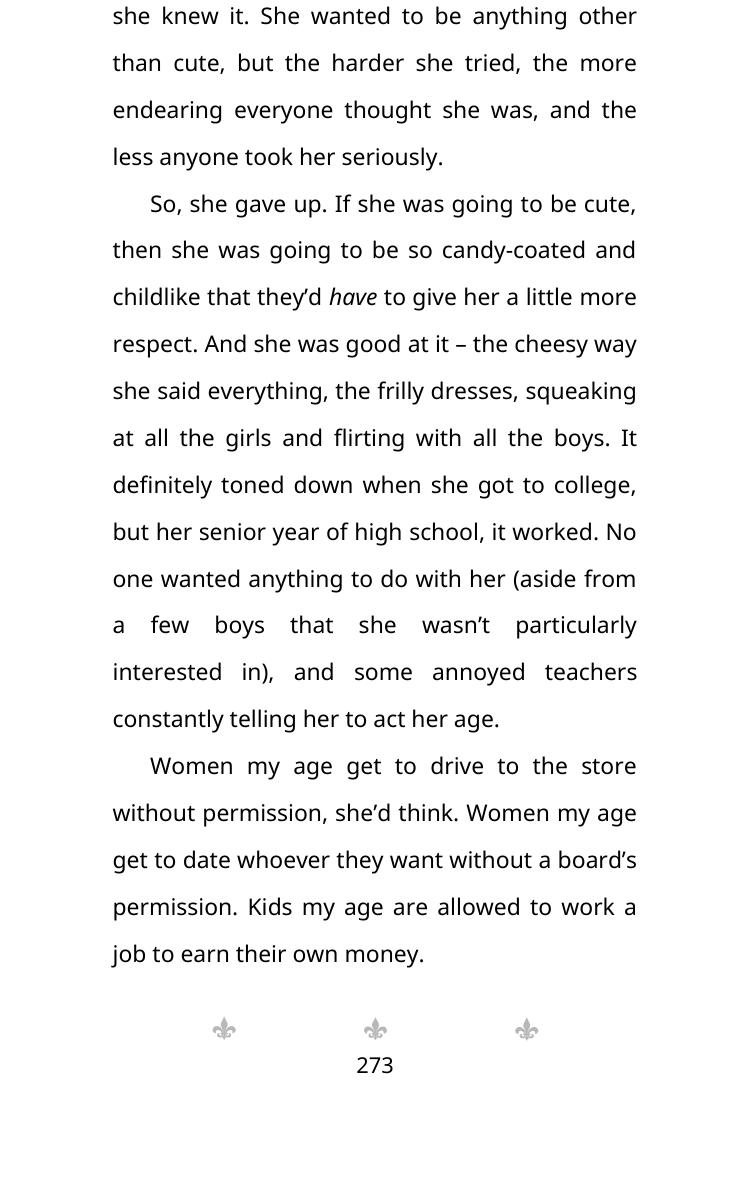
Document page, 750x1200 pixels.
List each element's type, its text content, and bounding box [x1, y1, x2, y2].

text she knew it. She wanted to be anything other than cute, but the harder she tried, the more endearing everyone thought she was, and the less anyone took her seriously. [112, 0, 637, 172]
text Women my age get to drive to the store without permission, she’d think. Women my age get to date whoever they want without a board’s permission. Kids my age are allowed to work a job to earn their own money. [112, 750, 637, 969]
text So, she gave up. If she was going to be cute, then she was going to be so candy-coated and childlike that they’d have to give her a little more respect. And she was good at it – the cheesy way she said everything, the frilly dresses, squeaking at all the girls and flirting with all the boys. It definitely toned down when she got to college, but her senior year of high school, it worked. No one wanted anything to do with her (aside from a few boys that she wasn’t particularly interested in), and some annoyed teachers constantly telling her to act her age. [112, 187, 637, 734]
